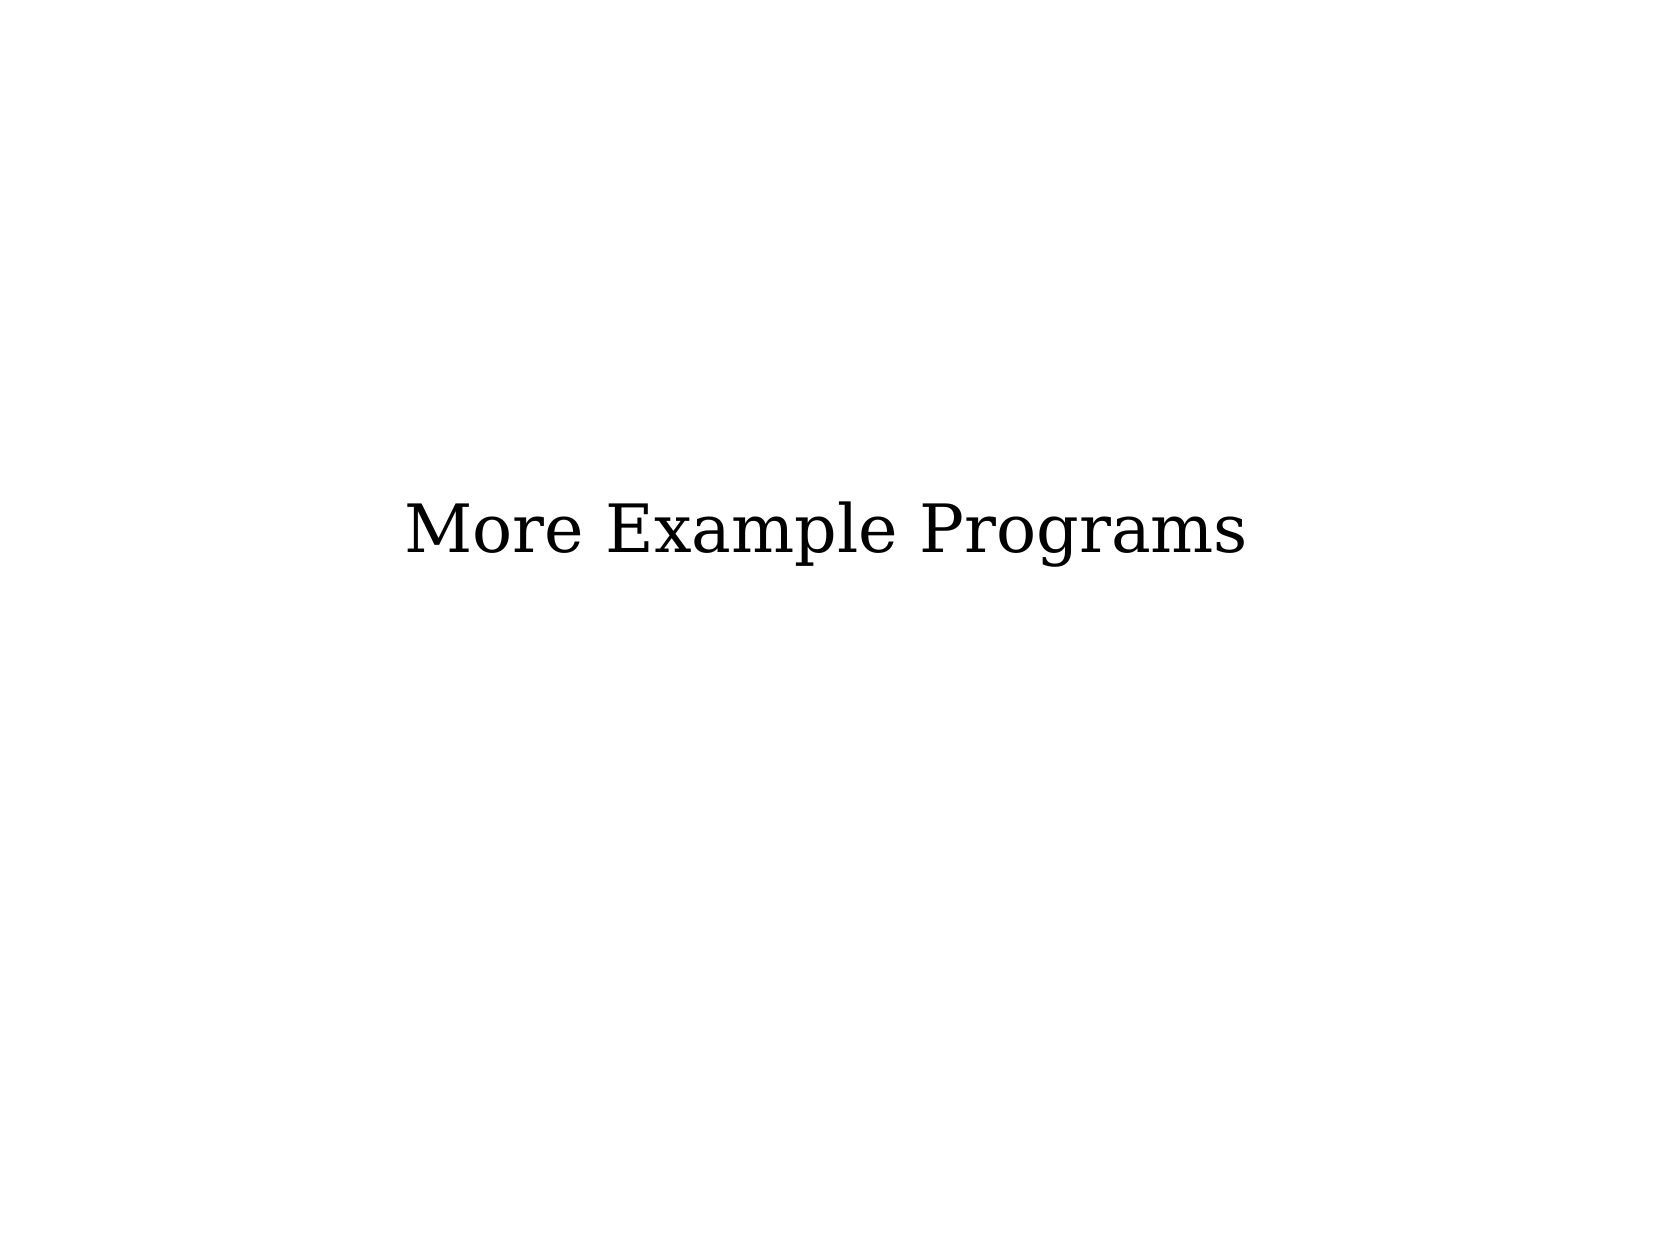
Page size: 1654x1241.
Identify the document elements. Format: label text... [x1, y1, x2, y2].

subtitle More Example Programs [82, 49, 1571, 1010]
